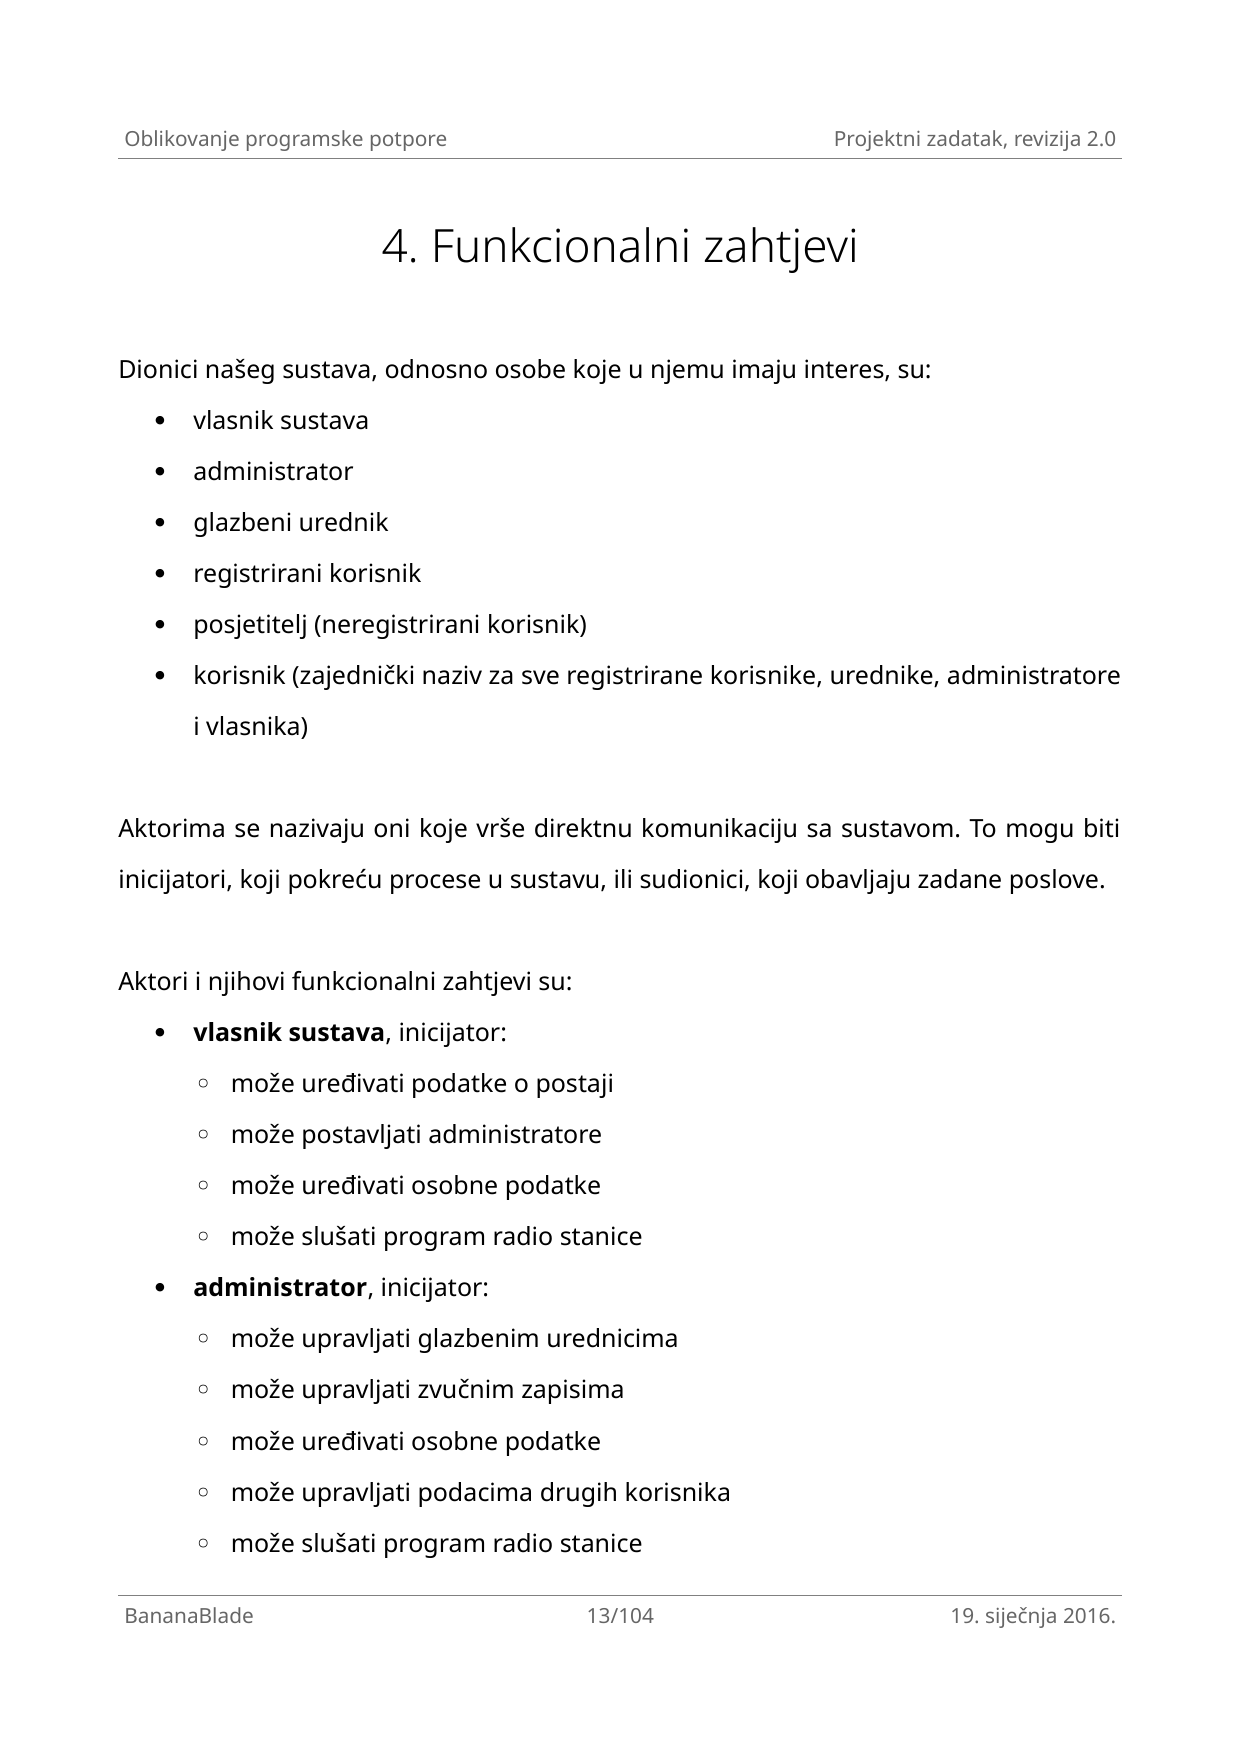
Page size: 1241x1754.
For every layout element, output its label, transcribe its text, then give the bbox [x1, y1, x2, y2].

text Aktori i njihovi funkcionalni zahtjevi su: [118, 964, 1122, 998]
list može upravljati glazbenim urednicima [193, 1321, 1122, 1355]
list može slušati program radio stanice [193, 1219, 1122, 1253]
list može postavljati administratore [193, 1117, 1122, 1151]
list može upravljati zvučnim zapisima [193, 1372, 1122, 1406]
list može upravljati podacima drugih korisnika [193, 1474, 1122, 1508]
list može uređivati osobne podatke [193, 1423, 1122, 1457]
list korisnik (zajednički naziv za sve registrirane korisnike, urednike, administratore i vlasnika) [156, 658, 1122, 743]
list posjetitelj (neregistrirani korisnik) [156, 607, 1122, 641]
list administrator [156, 453, 1122, 487]
text Aktorima se nazivaju oni koje vrše direktnu komunikaciju sa sustavom. To mogu biti inicijatori, koji pokreću procese u sustavu, ili sudionici, koji obavljaju zadane poslove. [118, 811, 1122, 896]
list može uređivati podatke o postaji [193, 1066, 1122, 1100]
list može slušati program radio stanice [193, 1525, 1122, 1559]
list vlasnik sustava, inicijator: [156, 1015, 1122, 1049]
list može uređivati osobne podatke [193, 1168, 1122, 1202]
list administrator, inicijator: [156, 1270, 1122, 1304]
subtitle 4. Funkcionalni zahtjevi [118, 213, 1122, 275]
list glazbeni urednik [156, 504, 1122, 538]
list vlasnik sustava [156, 402, 1122, 436]
text Dionici našeg sustava, odnosno osobe koje u njemu imaju interes, su: [118, 300, 1122, 385]
list registrirani korisnik [156, 556, 1122, 589]
